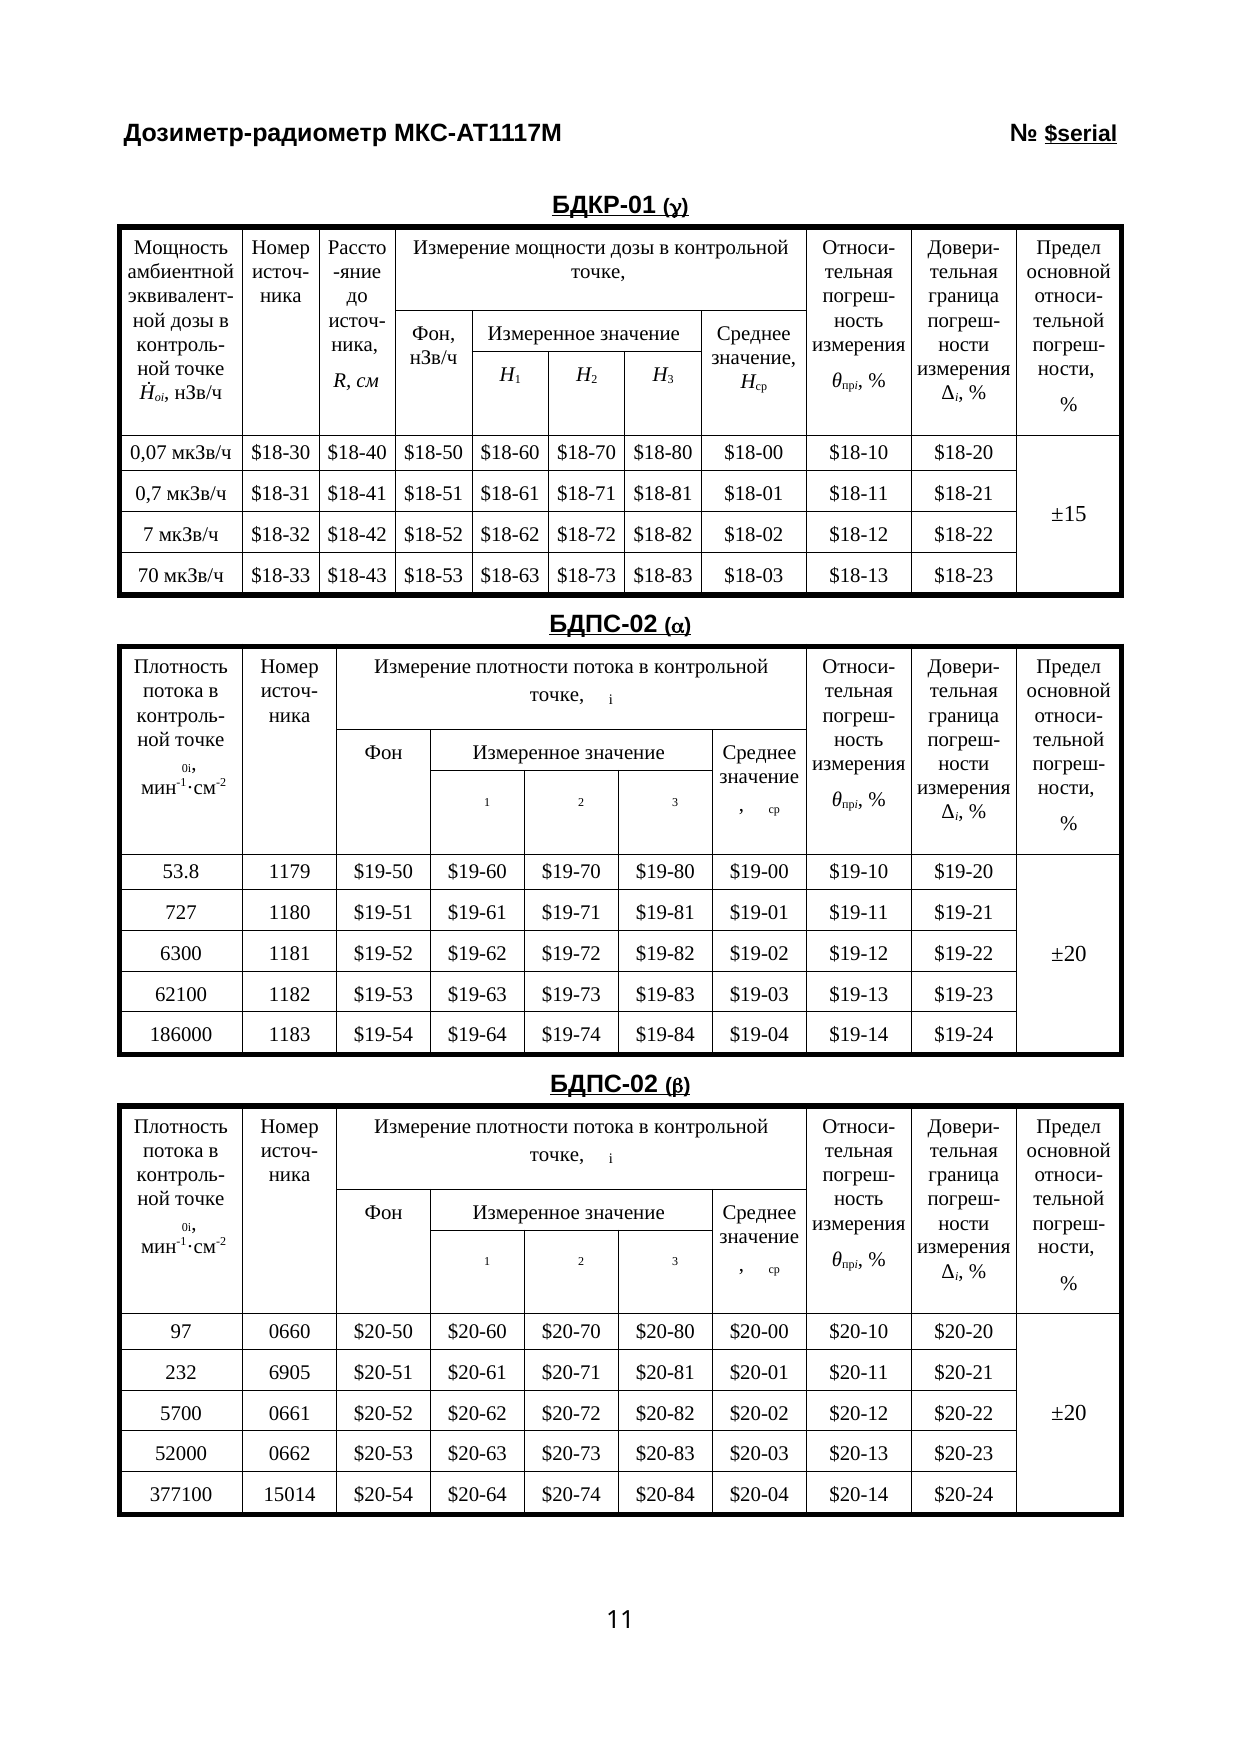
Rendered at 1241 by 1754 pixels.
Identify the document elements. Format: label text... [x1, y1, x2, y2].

table_header БДКР-01 () [119, 179, 1121, 224]
table_cell $18-50 [396, 436, 472, 470]
table_cell $18-30 [243, 436, 319, 470]
table_cell $20-12 [807, 1391, 911, 1430]
table_cell $18-40 [320, 436, 395, 470]
table_cell $19-72 [525, 931, 618, 971]
table_cell $18-11 [807, 471, 911, 511]
table_cell 6905 [243, 1350, 336, 1390]
table_cell $18-21 [912, 471, 1016, 511]
table_cell 97 [122, 1314, 242, 1349]
table_cell $19-04 [713, 1012, 806, 1052]
table_cell $19-81 [619, 890, 712, 930]
table_cell $20-00 [713, 1314, 806, 1349]
table_cell $20-14 [807, 1472, 911, 1512]
table_cell $20-20 [912, 1314, 1016, 1349]
table_cell $18-70 [549, 436, 624, 470]
table_cell $19-22 [912, 931, 1016, 971]
table_cell $19-83 [619, 972, 712, 1011]
table_cell $18-41 [320, 471, 395, 511]
table_cell $19-82 [619, 931, 712, 971]
table_cell $19-73 [525, 972, 618, 1011]
table_cell $18-23 [912, 553, 1016, 592]
table_cell 3 [619, 1231, 712, 1313]
table_cell $18-32 [243, 512, 319, 552]
table_cell $20-24 [912, 1472, 1016, 1512]
table_cell Относи-тельная погреш-ность измерения θпрi, % [807, 230, 911, 434]
table_cell Предел основной относи-тельной погреш-ности, % [1017, 1109, 1119, 1313]
table_cell $18-63 [473, 553, 548, 592]
table_cell $18-52 [396, 512, 472, 552]
table_cell 1182 [243, 972, 336, 1011]
table_cell 1180 [243, 890, 336, 930]
table_cell $19-01 [713, 890, 806, 930]
table_cell Номер источ-ника [243, 1109, 336, 1313]
table_cell $19-02 [713, 931, 806, 971]
table_cell $18-72 [549, 512, 624, 552]
table_cell Измеренное значение [473, 311, 701, 351]
table_cell 0,07 мкЗв/ч [122, 436, 242, 470]
table_cell 1181 [243, 931, 336, 971]
table_cell 186000 [122, 1012, 242, 1052]
table_cell $18-82 [625, 512, 701, 552]
table_cell $20-81 [619, 1350, 712, 1390]
table_cell 5700 [122, 1391, 242, 1430]
table_cell Номер источ-ника [243, 230, 319, 434]
table_cell $20-74 [525, 1472, 618, 1512]
table_cell $18-31 [243, 471, 319, 511]
table_cell $20-51 [337, 1350, 430, 1390]
table_cell $20-53 [337, 1431, 430, 1471]
table_cell $20-64 [431, 1472, 524, 1512]
table_cell $20-62 [431, 1391, 524, 1430]
table_cell Относи-тельная погреш-ность измерения θпрi, % [807, 1109, 911, 1313]
table_cell $19-10 [807, 855, 911, 889]
table_cell $19-00 [713, 855, 806, 889]
table_cell $18-33 [243, 553, 319, 592]
table_cell $19-71 [525, 890, 618, 930]
table_cell 1 [431, 1231, 524, 1313]
table_cell $18-73 [549, 553, 624, 592]
table_cell 70 мкЗв/ч [122, 553, 242, 592]
table_cell $20-72 [525, 1391, 618, 1430]
table_cell 2 [525, 1231, 618, 1313]
table_cell H2 [549, 352, 624, 434]
table_cell $19-61 [431, 890, 524, 930]
table_cell $20-63 [431, 1431, 524, 1471]
table_cell $19-54 [337, 1012, 430, 1052]
table_cell $20-83 [619, 1431, 712, 1471]
table_cell Измерение плотности потока в контрольной точке, i [337, 1109, 806, 1189]
table_cell $18-81 [625, 471, 701, 511]
table_cell $19-20 [912, 855, 1016, 889]
table_cell $20-02 [713, 1391, 806, 1430]
table_cell $19-74 [525, 1012, 618, 1052]
table_cell $19-24 [912, 1012, 1016, 1052]
table_cell $20-61 [431, 1350, 524, 1390]
table_header БДПС-02 (a) [119, 598, 1121, 643]
table_cell $20-13 [807, 1431, 911, 1471]
table_cell $19-64 [431, 1012, 524, 1052]
table_cell $18-02 [702, 512, 806, 552]
table_cell $20-50 [337, 1314, 430, 1349]
table_cell 2 [525, 771, 618, 853]
table_cell $19-70 [525, 855, 618, 889]
table_cell ±15 [1017, 436, 1119, 592]
table_cell $18-61 [473, 471, 548, 511]
table_cell $18-13 [807, 553, 911, 592]
table_cell 0661 [243, 1391, 336, 1430]
table_cell $19-84 [619, 1012, 712, 1052]
table_cell 3 [619, 771, 712, 853]
table_cell $19-11 [807, 890, 911, 930]
table_cell 0,7 мкЗв/ч [122, 471, 242, 511]
table_cell $19-13 [807, 972, 911, 1011]
table_cell Номер источ-ника [243, 649, 336, 853]
table_cell $20-80 [619, 1314, 712, 1349]
table_cell $20-10 [807, 1314, 911, 1349]
table_cell Довери-тельная граница погреш-ности измерения Δi, % [912, 230, 1016, 434]
table_cell $20-22 [912, 1391, 1016, 1430]
table_cell $20-71 [525, 1350, 618, 1390]
table_cell 6300 [122, 931, 242, 971]
table_cell $20-21 [912, 1350, 1016, 1390]
table_cell $20-60 [431, 1314, 524, 1349]
table_cell $18-00 [702, 436, 806, 470]
table_cell 15014 [243, 1472, 336, 1512]
table_cell Измерение плотности потока в контрольной точке, i [337, 649, 806, 729]
table_cell Предел основной относи-тельной погреш-ности, % [1017, 230, 1119, 434]
table_cell 0662 [243, 1431, 336, 1471]
table_cell $19-21 [912, 890, 1016, 930]
table_cell H3 [625, 352, 701, 434]
table_cell $18-42 [320, 512, 395, 552]
table_cell $18-22 [912, 512, 1016, 552]
table_cell Измеренное значение [431, 1190, 712, 1229]
table_cell $19-63 [431, 972, 524, 1011]
table_cell $20-54 [337, 1472, 430, 1512]
table_cell $20-70 [525, 1314, 618, 1349]
table_cell $18-53 [396, 553, 472, 592]
table_cell Мощность амбиентной эквивалент-ной дозы в контроль-ной точке Ḣoi, нЗв/ч [122, 230, 242, 434]
table_cell Фон [337, 730, 430, 853]
table_cell 232 [122, 1350, 242, 1390]
table_cell $19-52 [337, 931, 430, 971]
table_cell Среднее значение, ср [713, 730, 806, 853]
table_cell $19-60 [431, 855, 524, 889]
table_cell Фон, нЗв/ч [396, 311, 472, 434]
table_cell 53,8 [122, 855, 242, 889]
table_cell Измеренное значение [431, 730, 712, 770]
table_cell H1 [473, 352, 548, 434]
table_cell Среднее значение, ср [713, 1190, 806, 1313]
table_cell $20-01 [713, 1350, 806, 1390]
table_cell $18-71 [549, 471, 624, 511]
table_cell $20-73 [525, 1431, 618, 1471]
table_cell 727 [122, 890, 242, 930]
table_cell Рассто-яние до источ-ника, R, см [320, 230, 395, 434]
table_cell $18-03 [702, 553, 806, 592]
table_cell 7 мкЗв/ч [122, 512, 242, 552]
table_cell 377100 [122, 1472, 242, 1512]
table_cell Фон [337, 1190, 430, 1313]
table_cell $19-53 [337, 972, 430, 1011]
table_cell $18-60 [473, 436, 548, 470]
table_cell $20-84 [619, 1472, 712, 1512]
table_header БДПС-02 (b) [119, 1057, 1121, 1103]
table_cell ±20 [1017, 855, 1119, 1052]
table_cell $18-83 [625, 553, 701, 592]
table_cell Плотность потока в контроль-ной точке 0i, мин-1·см-2 [122, 1109, 242, 1313]
table_cell $20-82 [619, 1391, 712, 1430]
table_cell 1183 [243, 1012, 336, 1052]
table_cell Измерение мощности дозы в контрольной точке, [396, 230, 806, 310]
table_cell Плотность потока в контроль-ной точке 0i, мин-1·см-2 [122, 649, 242, 853]
table_cell 62100 [122, 972, 242, 1011]
table_cell $18-20 [912, 436, 1016, 470]
table_cell $20-52 [337, 1391, 430, 1430]
table_cell $19-14 [807, 1012, 911, 1052]
table_cell Довери-тельная граница погреш-ности измерения Δi, % [912, 649, 1016, 853]
table_cell $20-04 [713, 1472, 806, 1512]
table_cell $20-03 [713, 1431, 806, 1471]
table_cell 52000 [122, 1431, 242, 1471]
table_cell 0660 [243, 1314, 336, 1349]
table_cell $18-01 [702, 471, 806, 511]
table_cell 1 [431, 771, 524, 853]
table_cell Предел основной относи-тельной погреш-ности, % [1017, 649, 1119, 853]
table_cell $18-62 [473, 512, 548, 552]
table_cell $19-12 [807, 931, 911, 971]
table_cell 1179 [243, 855, 336, 889]
table_cell $20-11 [807, 1350, 911, 1390]
table_cell $19-62 [431, 931, 524, 971]
table_cell $19-23 [912, 972, 1016, 1011]
table_cell $18-12 [807, 512, 911, 552]
table_cell Относи-тельная погреш-ность измерения θпрi, % [807, 649, 911, 853]
table_cell $19-80 [619, 855, 712, 889]
table_cell Среднее значение, Hср [702, 311, 806, 434]
table_cell $19-03 [713, 972, 806, 1011]
table_cell ±20 [1017, 1314, 1119, 1512]
table_cell $19-51 [337, 890, 430, 930]
table_cell $18-80 [625, 436, 701, 470]
table_cell $20-23 [912, 1431, 1016, 1471]
table_cell Довери-тельная граница погреш-ности измерения Δi, % [912, 1109, 1016, 1313]
table_cell $19-50 [337, 855, 430, 889]
table_cell $18-51 [396, 471, 472, 511]
table_cell $18-10 [807, 436, 911, 470]
table_cell $18-43 [320, 553, 395, 592]
